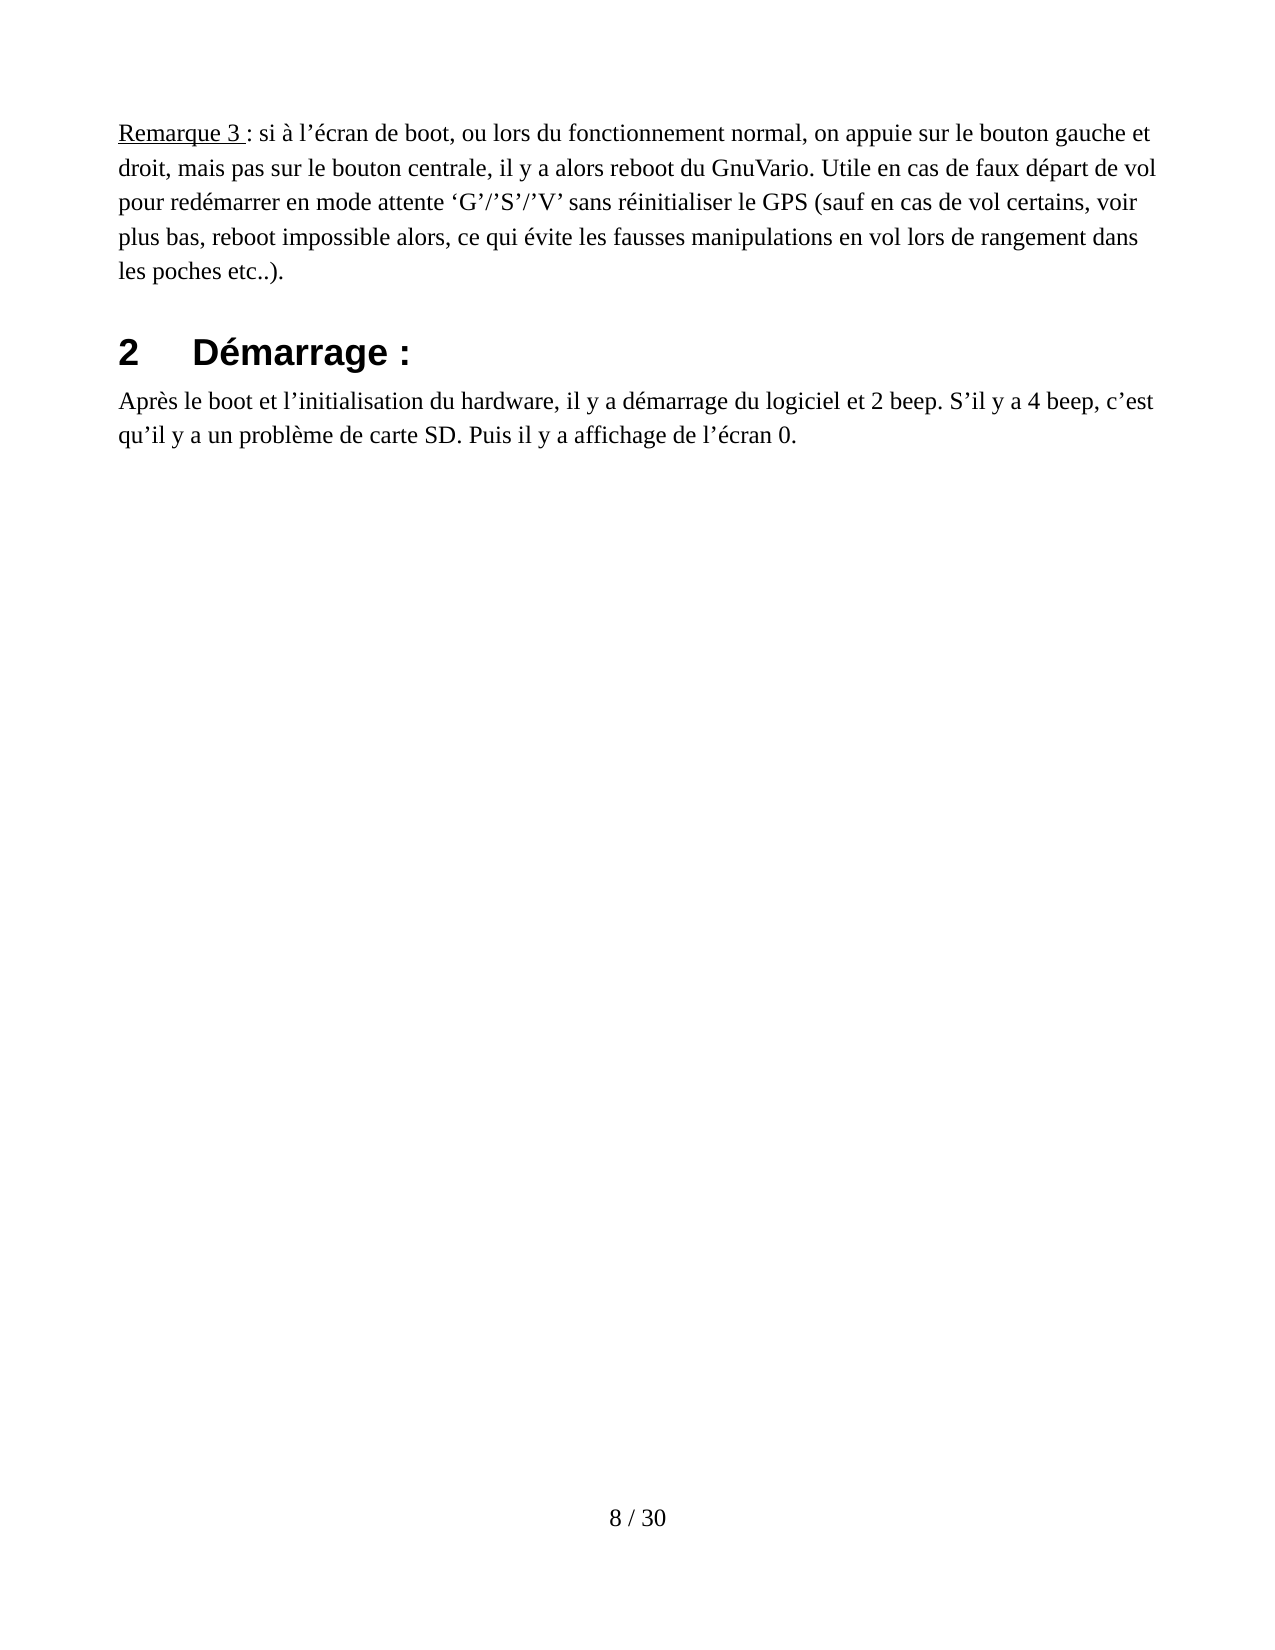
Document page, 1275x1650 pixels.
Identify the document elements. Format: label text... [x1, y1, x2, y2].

subtitle Démarrage : [118, 330, 1157, 373]
text Remarque 3 : si à l’écran de boot, ou lors du fonctionnement normal, on appuie sur le bouton gauche et droit, mais pas sur le bouton centrale, il y a alors reboot du GnuVario. Utile en cas de faux départ de vol pour redémarrer en mode attente ‘G’/’S’/’V’ sans réinitialiser le GPS (sauf en cas de vol certains, voir plus bas, reboot impossible alors, ce qui évite les fausses manipulations en vol lors de rangement dans les poches etc..). [118, 118, 1157, 285]
text Après le boot et l’initialisation du hardware, il y a démarrage du logiciel et 2 beep. S’il y a 4 beep, c’est qu’il y a un problème de carte SD. Puis il y a affichage de l’écran 0. [118, 386, 1157, 449]
